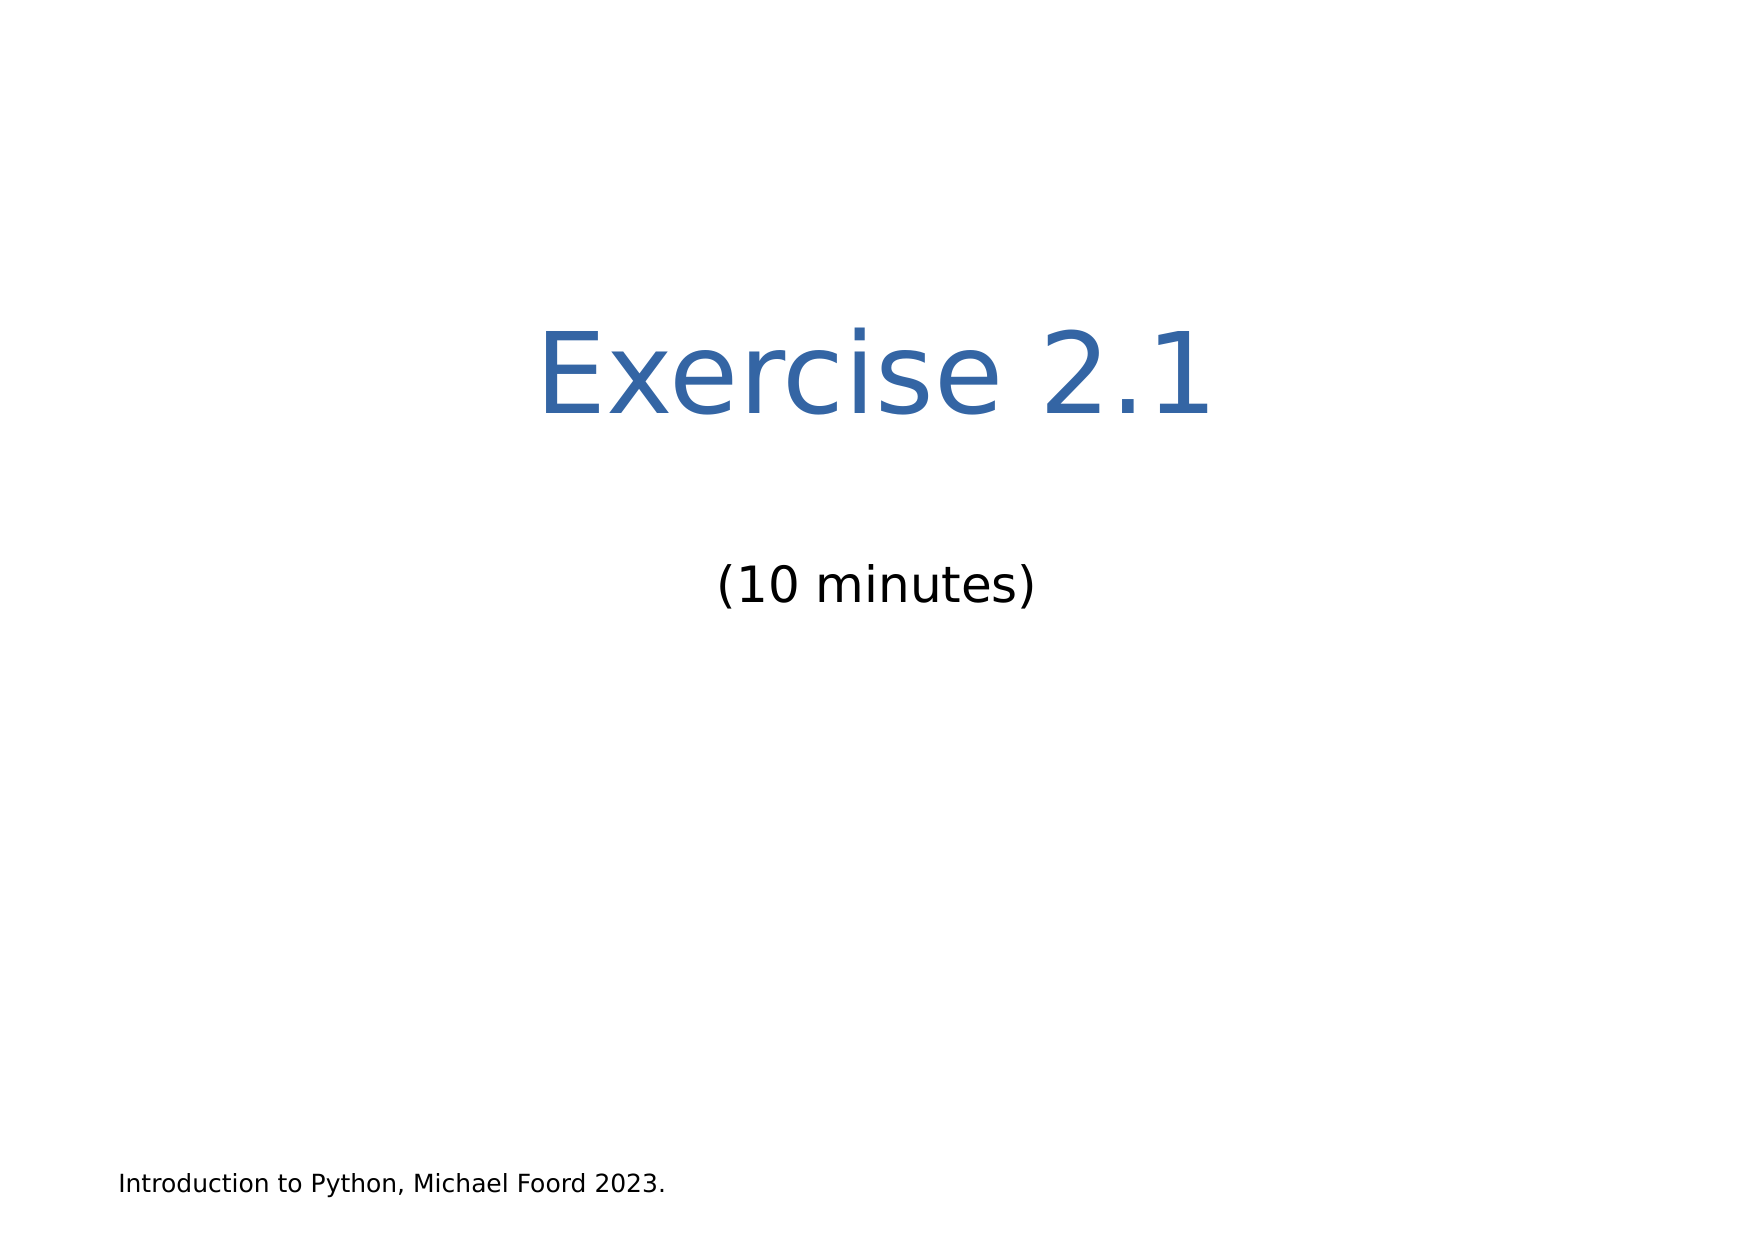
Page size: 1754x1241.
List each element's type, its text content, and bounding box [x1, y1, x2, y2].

title Exercise 2.1 [118, 309, 1636, 440]
title (10 minutes) [118, 556, 1636, 614]
